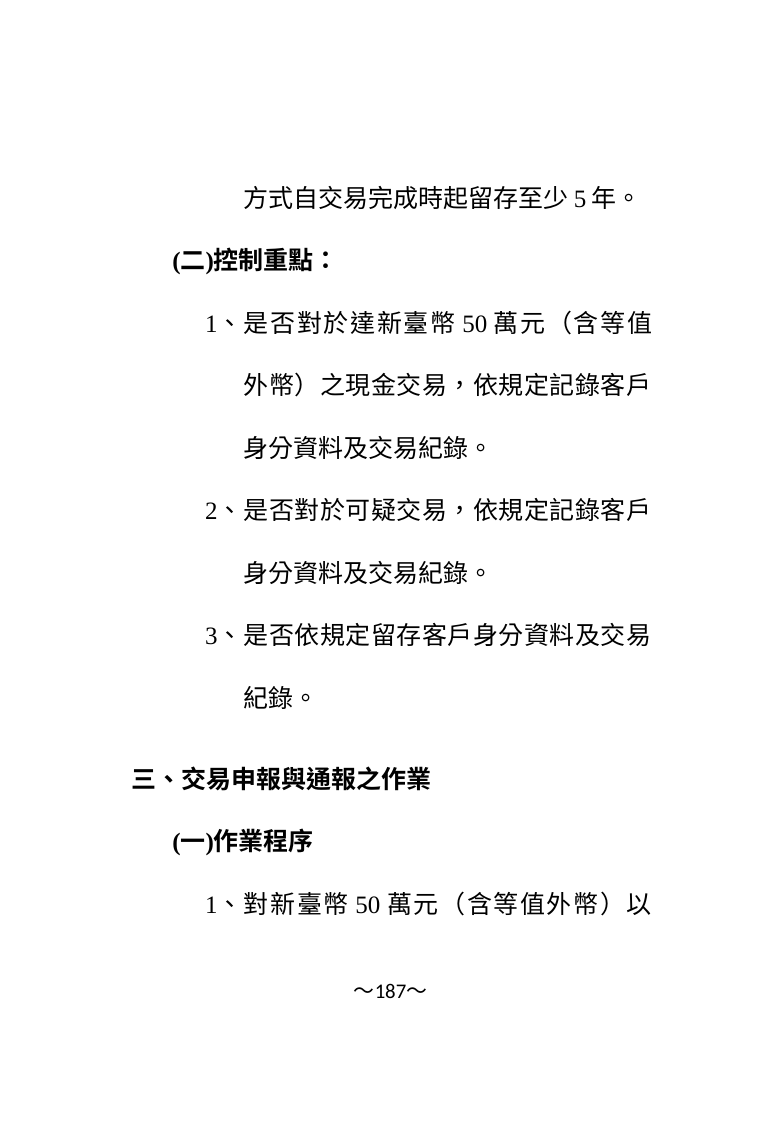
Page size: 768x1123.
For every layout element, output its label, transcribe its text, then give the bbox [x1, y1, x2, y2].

text (二)控制重點： [131, 217, 646, 279]
text (一)作業程序 [131, 798, 646, 861]
list 是否對於達新臺幣50萬元（含等值外幣）之現金交易，依規定記錄客戶身分資料及交易紀錄。 [205, 279, 652, 467]
list 對新臺幣50萬元（含等值外幣）以 [205, 861, 652, 923]
list 是否依規定留存客戶身分資料及交易紀錄。 [205, 592, 652, 717]
list 方式自交易完成時起留存至少5年。 [205, 154, 652, 217]
text 三、交易申報與通報之作業 [131, 736, 646, 798]
list 是否對於可疑交易，依規定記錄客戶身分資料及交易紀錄。 [205, 467, 652, 592]
